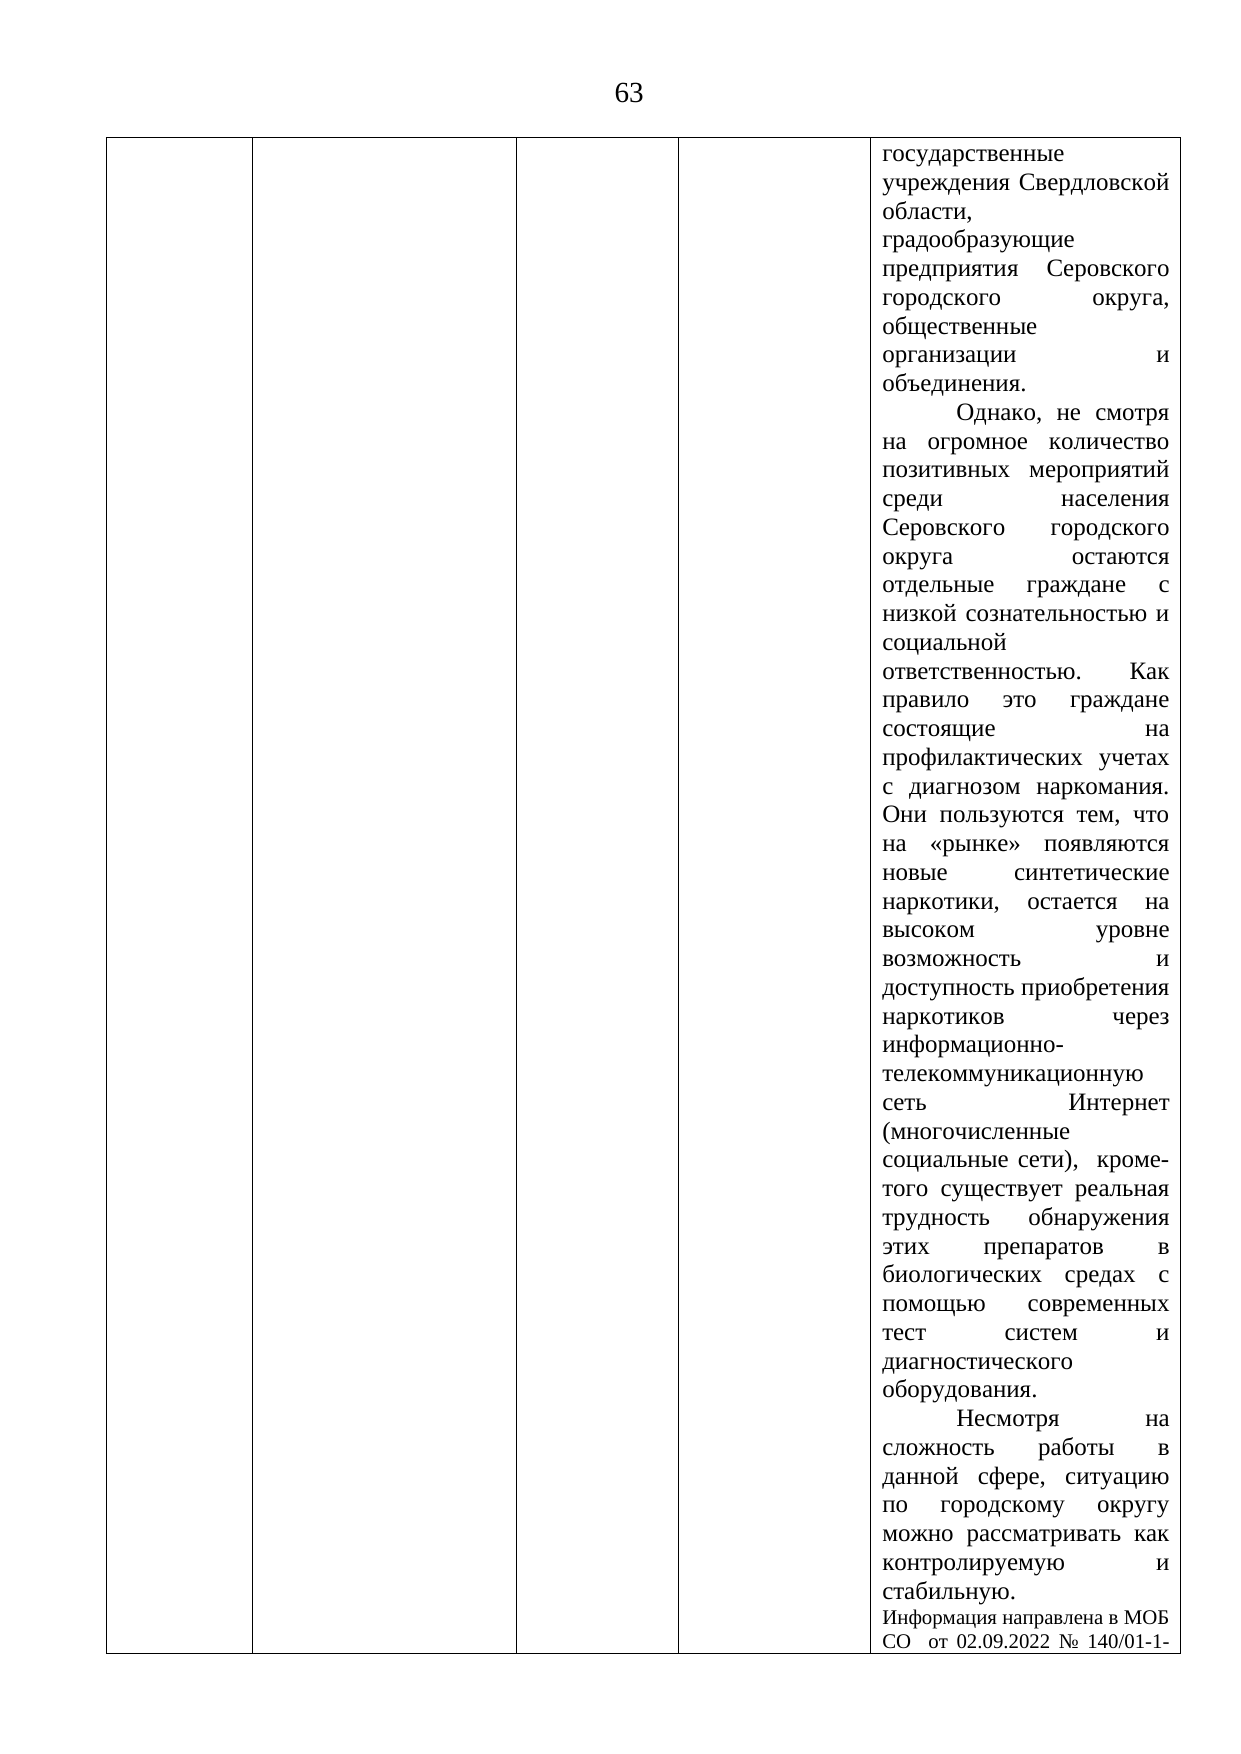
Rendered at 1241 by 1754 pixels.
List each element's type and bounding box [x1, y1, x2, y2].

table_cell [253, 138, 516, 1653]
table_cell [679, 138, 870, 1653]
table_cell [107, 138, 252, 1653]
table_cell [517, 138, 678, 1653]
